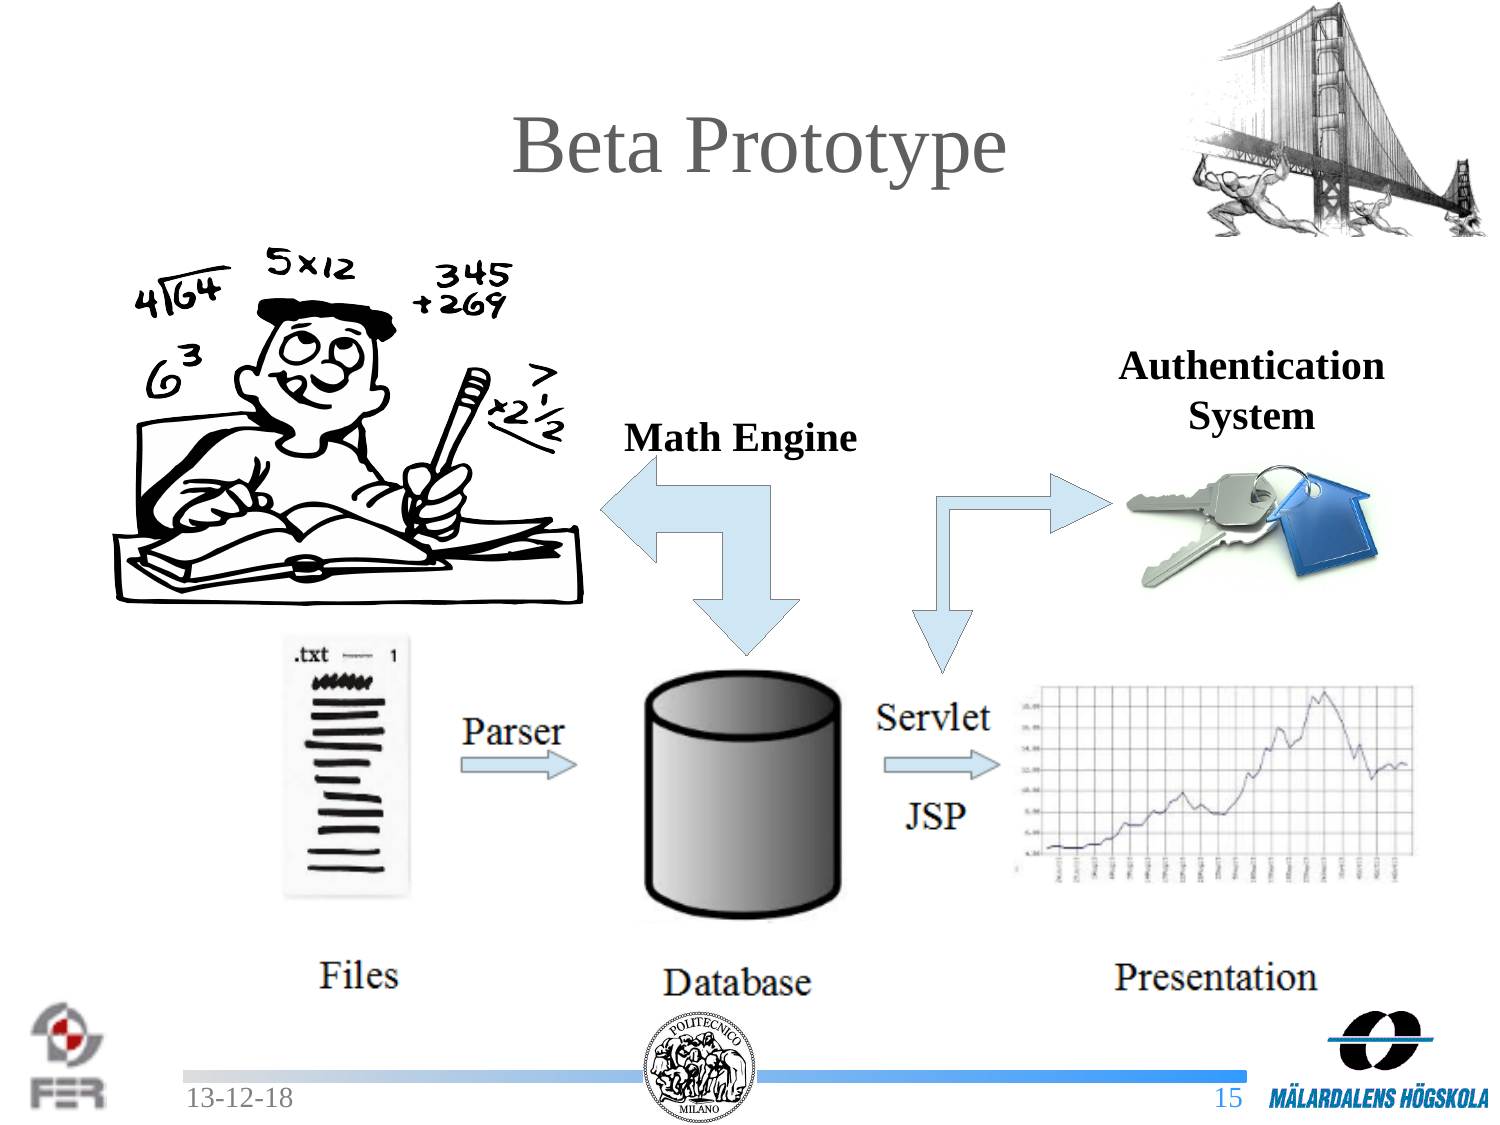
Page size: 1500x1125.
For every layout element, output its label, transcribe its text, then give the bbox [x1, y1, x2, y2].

picture [29, 987, 107, 1125]
picture [262, 623, 1424, 1010]
picture [643, 1011, 757, 1123]
picture [1104, 446, 1400, 622]
picture [1269, 1011, 1488, 1108]
picture [1175, 0, 1488, 237]
picture [1435, 1096, 1441, 1104]
text_box Math Engine [609, 401, 950, 487]
text_box [912, 473, 1113, 674]
title Beta Prototype [75, 45, 1175, 233]
text_box Authentication System [1074, 330, 1430, 446]
text_box [600, 487, 800, 656]
picture [111, 247, 585, 606]
text_box 13-12-18 [171, 1070, 396, 1114]
picture [1454, 1091, 1459, 1108]
picture [1368, 1093, 1374, 1104]
text_box [1186, 1070, 1258, 1114]
